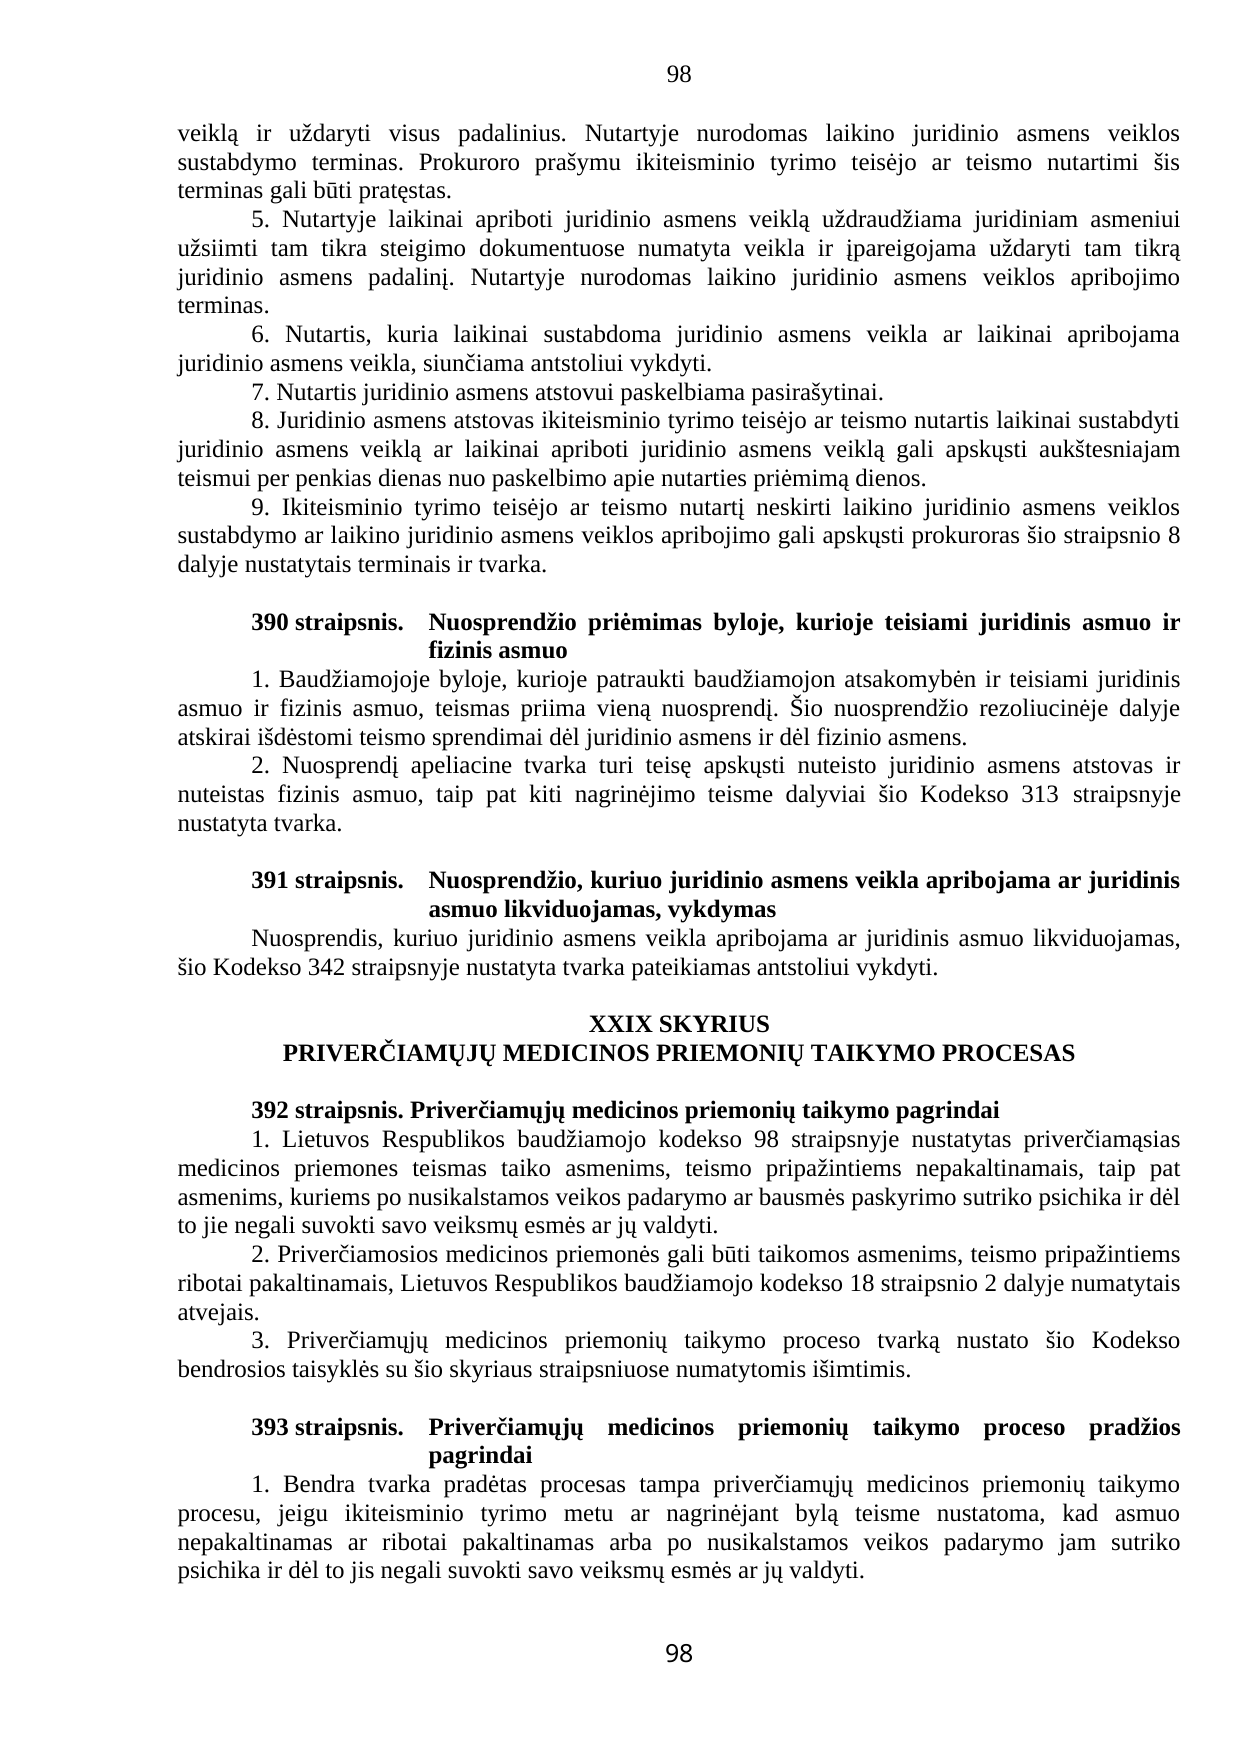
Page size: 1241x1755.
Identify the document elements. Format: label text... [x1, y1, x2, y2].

text 7. Nutartis juridinio asmens atstovui paskelbiama pasirašytinai. [177, 377, 1181, 406]
text 8. Juridinio asmens atstovas ikiteisminio tyrimo teisėjo ar teismo nutartis laikinai sustabdyti juridinio asmens veiklą ar laikinai apriboti juridinio asmens veiklą gali apskųsti aukštesniajam teismui per penkias dienas nuo paskelbimo apie nutarties priėmimą dienos. [177, 406, 1181, 492]
text 393 straipsnis. Priverčiamųjų medicinos priemonių taikymo proceso pradžios pagrindai [251, 1412, 1181, 1469]
text 6. Nutartis, kuria laikinai sustabdoma juridinio asmens veikla ar laikinai apribojama juridinio asmens veikla, siunčiama antstoliui vykdyti. [177, 319, 1181, 377]
text Nuosprendis, kuriuo juridinio asmens veikla apribojama ar juridinis asmuo likviduojamas, šio Kodekso 342 straipsnyje nustatyta tvarka pateikiamas antstoliui vykdyti. [177, 923, 1181, 981]
text 5. Nutartyje laikinai apriboti juridinio asmens veiklą uždraudžiama juridiniam asmeniui užsiimti tam tikra steigimo dokumentuose numatyta veikla ir įpareigojama uždaryti tam tikrą juridinio asmens padalinį. Nutartyje nurodomas laikino juridinio asmens veiklos apribojimo terminas. [177, 204, 1181, 319]
subtitle XXIX skyrius [177, 1009, 1181, 1038]
text 2. Priverčiamosios medicinos priemonės gali būti taikomos asmenims, teismo pripažintiems ribotai pakaltinamais, Lietuvos Respublikos baudžiamojo kodekso 18 straipsnio 2 dalyje numatytais atvejais. [177, 1239, 1181, 1326]
text veiklą ir uždaryti visus padalinius. Nutartyje nurodomas laikino juridinio asmens veiklos sustabdymo terminas. Prokuroro prašymu ikiteisminio tyrimo teisėjo ar teismo nutartimi šis terminas gali būti pratęstas. [177, 118, 1181, 204]
text 2. Nuosprendį apeliacine tvarka turi teisę apskųsti nuteisto juridinio asmens atstovas ir nuteistas fizinis asmuo, taip pat kiti nagrinėjimo teisme dalyviai šio Kodekso 313 straipsnyje nustatyta tvarka. [177, 751, 1181, 837]
text 391 straipsnis. Nuosprendžio, kuriuo juridinio asmens veikla apribojama ar juridinis asmuo likviduojamas, vykdymas [251, 866, 1181, 923]
text Priverčiamųjų medicinos priemonių taikymo procesas [177, 1038, 1181, 1067]
text 1. Baudžiamojoje byloje, kurioje patraukti baudžiamojon atsakomybėn ir teisiami juridinis asmuo ir fizinis asmuo, teismas priima vieną nuosprendį. Šio nuosprendžio rezoliucinėje dalyje atskirai išdėstomi teismo sprendimai dėl juridinio asmens ir dėl fizinio asmens. [177, 664, 1181, 751]
text 390 straipsnis. Nuosprendžio priėmimas byloje, kurioje teisiami juridinis asmuo ir fizinis asmuo [251, 607, 1181, 664]
text 1. Lietuvos Respublikos baudžiamojo kodekso 98 straipsnyje nustatytas priverčiamąsias medicinos priemones teismas taiko asmenims, teismo pripažintiems nepakaltinamais, taip pat asmenims, kuriems po nusikalstamos veikos padarymo ar bausmės paskyrimo sutriko psichika ir dėl to jie negali suvokti savo veiksmų esmės ar jų valdyti. [177, 1124, 1181, 1239]
text 3. Priverčiamųjų medicinos priemonių taikymo proceso tvarką nustato šio Kodekso bendrosios taisyklės su šio skyriaus straipsniuose numatytomis išimtimis. [177, 1326, 1181, 1383]
text 392 straipsnis. Priverčiamųjų medicinos priemonių taikymo pagrindai [251, 1096, 1181, 1124]
text 9. Ikiteisminio tyrimo teisėjo ar teismo nutartį neskirti laikino juridinio asmens veiklos sustabdymo ar laikino juridinio asmens veiklos apribojimo gali apskųsti prokuroras šio straipsnio 8 dalyje nustatytais terminais ir tvarka. [177, 492, 1181, 578]
text 1. Bendra tvarka pradėtas procesas tampa priverčiamųjų medicinos priemonių taikymo procesu, jeigu ikiteisminio tyrimo metu ar nagrinėjant bylą teisme nustatoma, kad asmuo nepakaltinamas ar ribotai pakaltinamas arba po nusikalstamos veikos padarymo jam sutriko psichika ir dėl to jis negali suvokti savo veiksmų esmės ar jų valdyti. [177, 1469, 1181, 1584]
